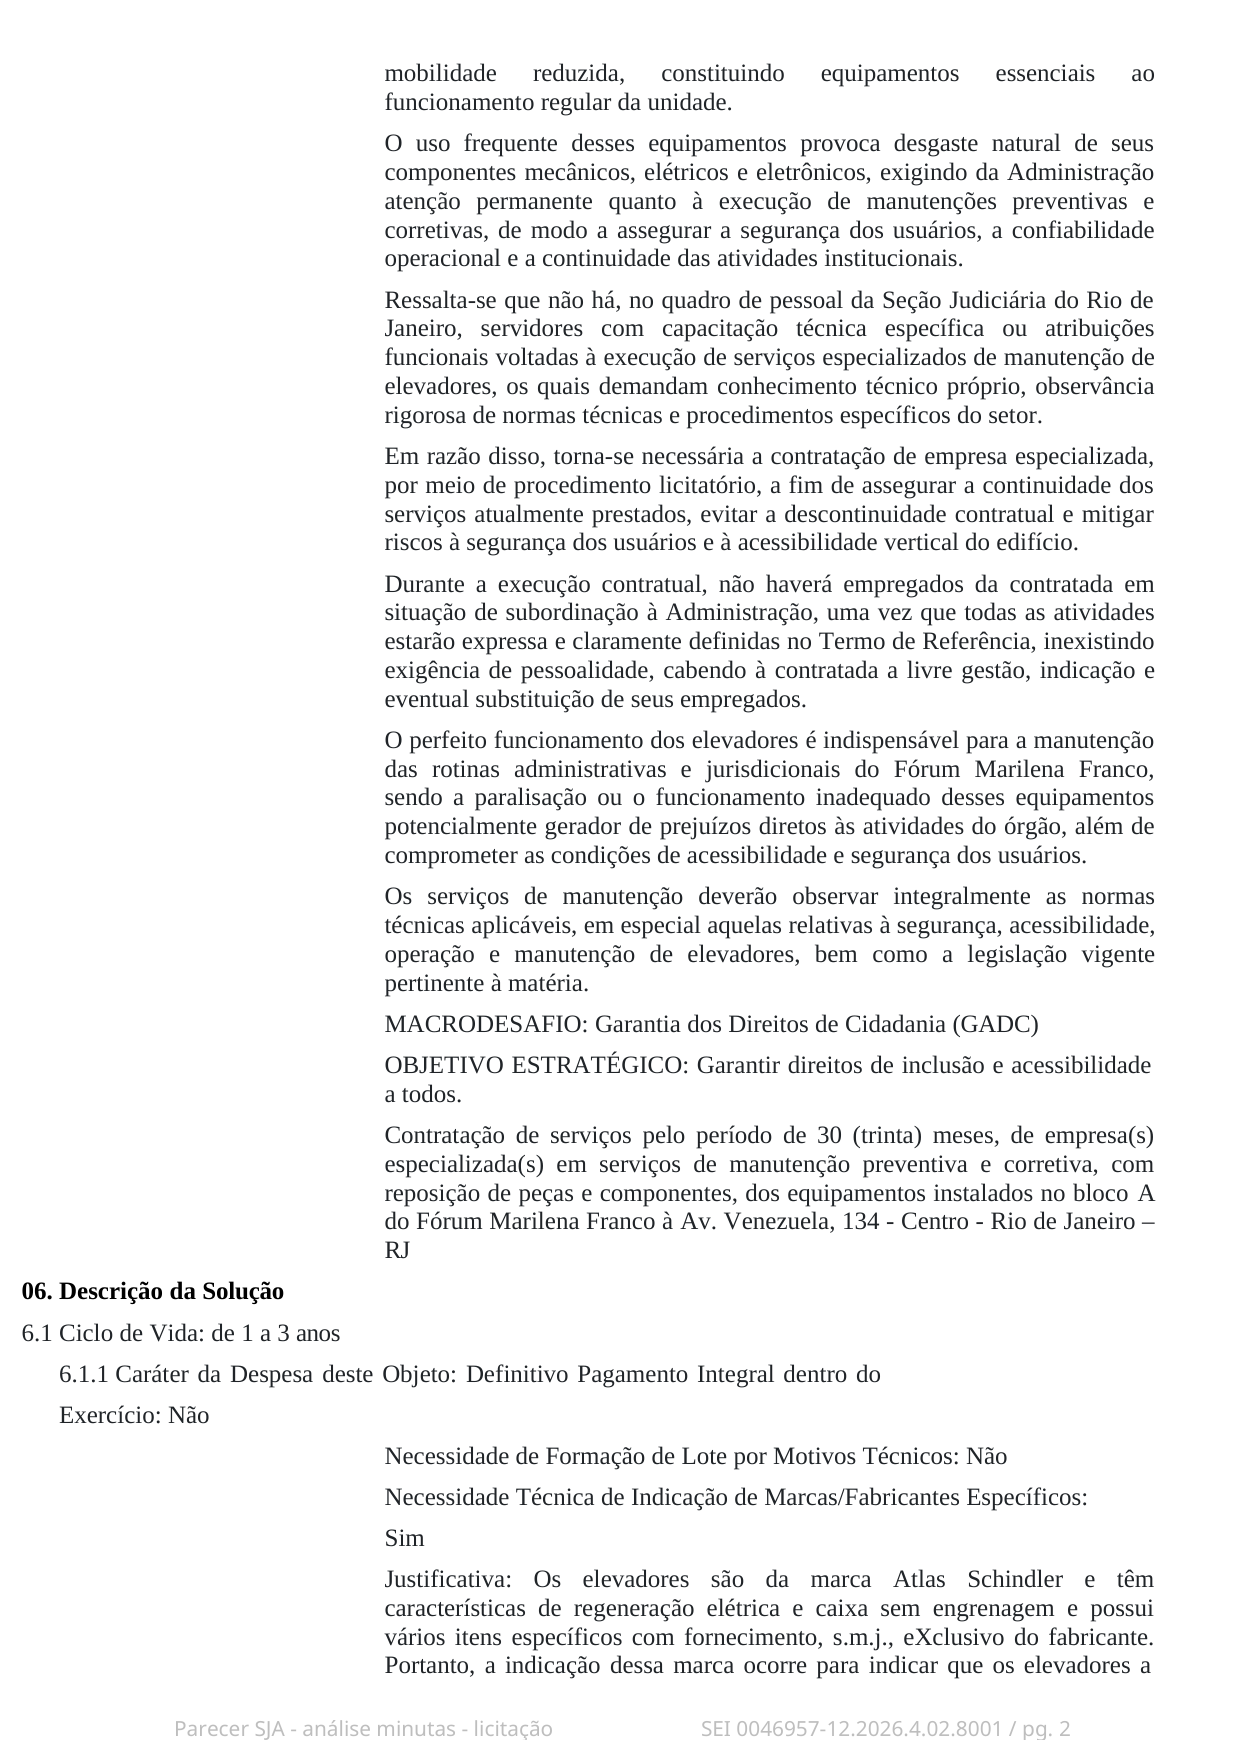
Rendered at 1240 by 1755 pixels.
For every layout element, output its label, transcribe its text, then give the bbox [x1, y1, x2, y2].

text Necessidade de Formação de Lote por Motivos Técnicos: Não Necessidade Técnica de Indicação de Marcas/Fabricantes Específicos: Sim [384, 1441, 1134, 1552]
list Caráter da Despesa deste Objeto: Definitivo Pagamento Integral dentro do Exercício: Não [59, 1359, 882, 1429]
text Em razão disso, torna-se necessária a contratação de empresa especializada, por meio de procedimento licitatório, a fim de assegurar a continuidade dos serviços atualmente prestados, evitar a descontinuidade contratual e mitigar riscos à segurança dos usuários e à acessibilidade vertical do edifício. [384, 441, 1155, 556]
text Ressalta-se que não há, no quadro de pessoal da Seção Judiciária do Rio de Janeiro, servidores com capacitação técnica específica ou atribuições funcionais voltadas à execução de serviços especializados de manutenção de elevadores, os quais demandam conhecimento técnico próprio, observância rigorosa de normas técnicas e procedimentos específicos do setor. [384, 285, 1155, 428]
text Justificativa: Os elevadores são da marca Atlas Schindler e têm características de regeneração elétrica e caixa sem engrenagem e possui vários itens específicos com fornecimento, s.m.j., eXclusivo do fabricante. Portanto, a indicação dessa marca ocorre para indicar que os elevadores a [384, 1564, 1155, 1679]
text OBJETIVO ESTRATÉGICO: Garantir direitos de inclusão e acessibilidade a todos. [384, 1050, 1152, 1108]
text Contratação de serviços pelo período de 30 (trinta) meses, de empresa(s) especializada(s) em serviços de manutenção preventiva e corretiva, com reposição de peças e componentes, dos equipamentos instalados no bloco A do Fórum Marilena Franco à Av. Venezuela, 134 - Centro - Rio de Janeiro – RJ [384, 1120, 1155, 1264]
list Descrição da Solução [21, 1276, 1181, 1305]
text O perfeito funcionamento dos elevadores é indispensável para a manutenção das rotinas administrativas e jurisdicionais do Fórum Marilena Franco, sendo a paralisação ou o funcionamento inadequado desses equipamentos potencialmente gerador de prejuízos diretos às atividades do órgão, além de comprometer as condições de acessibilidade e segurança dos usuários. [384, 725, 1155, 869]
text O uso frequente desses equipamentos provoca desgaste natural de seus componentes mecânicos, elétricos e eletrônicos, exigindo da Administração atenção permanente quanto à execução de manutenções preventivas e corretivas, de modo a assegurar a segurança dos usuários, a confiabilidade operacional e a continuidade das atividades institucionais. [384, 128, 1155, 272]
list Ciclo de Vida: de 1 a 3 anos [21, 1318, 1181, 1346]
text mobilidade reduzida, constituindo equipamentos essenciais ao funcionamento regular da unidade. [384, 58, 1156, 116]
text MACRODESAFIO: Garantia dos Direitos de Cidadania (GADC) [384, 1009, 1181, 1038]
text Os serviços de manutenção deverão observar integralmente as normas técnicas aplicáveis, em especial aquelas relativas à segurança, acessibilidade, operação e manutenção de elevadores, bem como a legislação vigente pertinente à matéria. [384, 881, 1156, 996]
text Durante a execução contratual, não haverá empregados da contratada em situação de subordinação à Administração, uma vez que todas as atividades estarão expressa e claramente definidas no Termo de Referência, inexistindo exigência de pessoalidade, cabendo à contratada a livre gestão, indicação e eventual substituição de seus empregados. [384, 569, 1156, 712]
